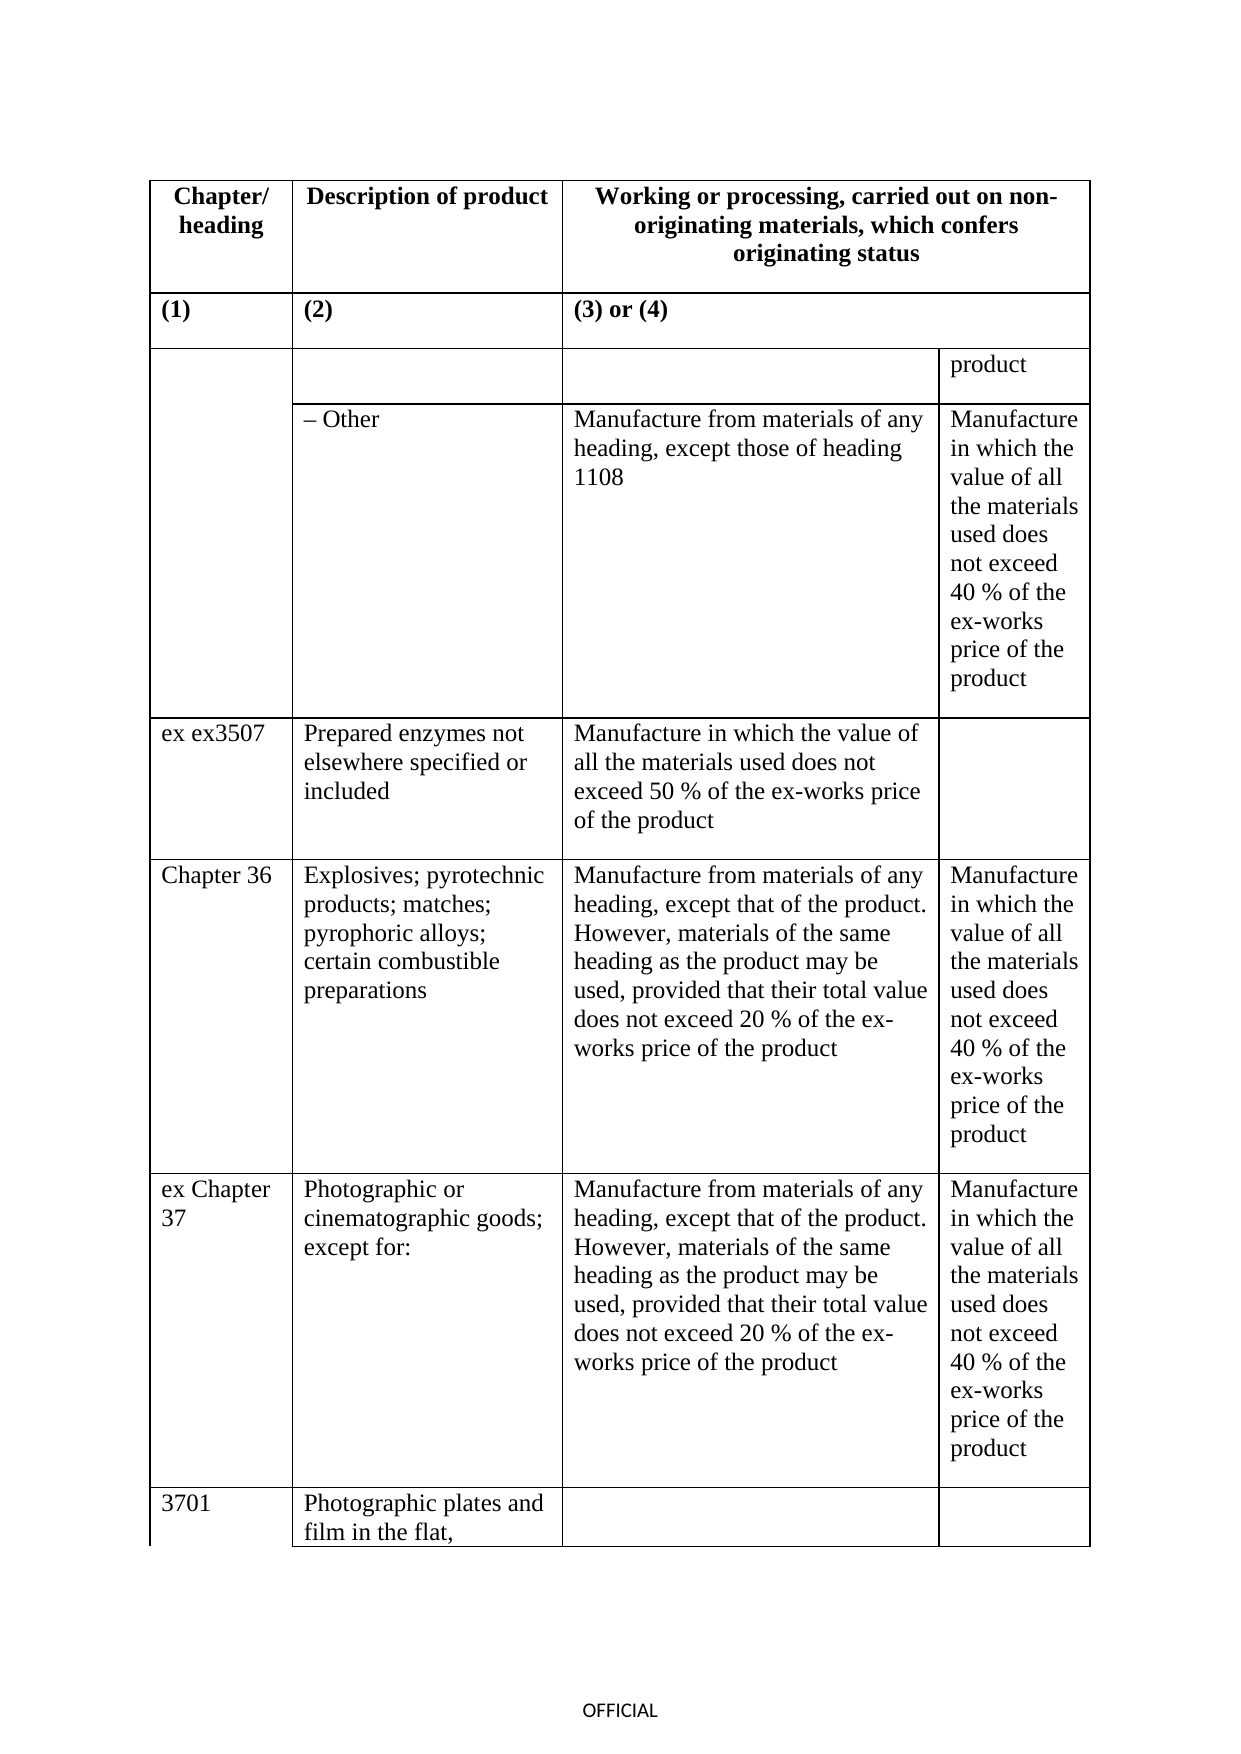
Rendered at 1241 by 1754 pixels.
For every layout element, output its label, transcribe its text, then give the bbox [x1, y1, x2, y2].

table_cell Photographic or cinematographic goods; except for: [293, 1174, 562, 1487]
table_cell [940, 719, 1089, 858]
table_cell Explosives; pyrotechnic products; matches; pyrophoric alloys; certain combustible preparations [293, 860, 562, 1173]
table_cell ex Chapter 37 [151, 1174, 292, 1487]
table_cell Manufacture from materials of any heading, except that of the product. However, materials of the same heading as the product may be used, provided that their total value does not exceed 20 % of the ex-works price of the product [563, 860, 938, 1173]
table_header Chapter/ heading [151, 181, 292, 292]
table_cell (3) or (4) [563, 294, 1089, 348]
table_cell – Other [293, 405, 562, 717]
table_cell Manufacture in which the value of all the materials used does not exceed 50 % of the ex-works price of the product [563, 719, 938, 858]
table_cell [293, 349, 562, 403]
table_header Description of product [293, 181, 562, 292]
table_cell Prepared enzymes not elsewhere specified or included [293, 719, 562, 858]
table_cell (1) [151, 294, 292, 348]
table_cell Manufacture from materials of any heading, except that of the product. However, materials of the same heading as the product may be used, provided that their total value does not exceed 20 % of the ex-works price of the product [563, 1174, 938, 1487]
table_cell product [940, 349, 1089, 403]
table_cell [563, 1488, 938, 1546]
table_cell [940, 1488, 1089, 1546]
table_cell Manufacture in which the value of all the materials used does not exceed 40 % of the ex-works price of the product [940, 1174, 1089, 1487]
table_cell [151, 349, 292, 403]
table_cell Chapter 36 [151, 860, 292, 1173]
table_cell [151, 403, 292, 717]
table_cell (2) [293, 294, 562, 348]
table_cell Manufacture from materials of any heading, except those of heading 1108 [563, 405, 938, 717]
table_cell [563, 349, 938, 403]
table_cell Manufacture in which the value of all the materials used does not exceed 40 % of the ex-works price of the product [940, 405, 1089, 717]
table_cell Manufacture in which the value of all the materials used does not exceed 40 % of the ex-works price of the product [940, 860, 1089, 1173]
table_header Working or processing, carried out on non-originating materials, which confers originating status [563, 181, 1089, 292]
table_cell ex ex3507 [151, 719, 292, 858]
table_cell 3701 [151, 1488, 292, 1546]
table_cell Photographic plates and film in the flat, [293, 1488, 562, 1546]
